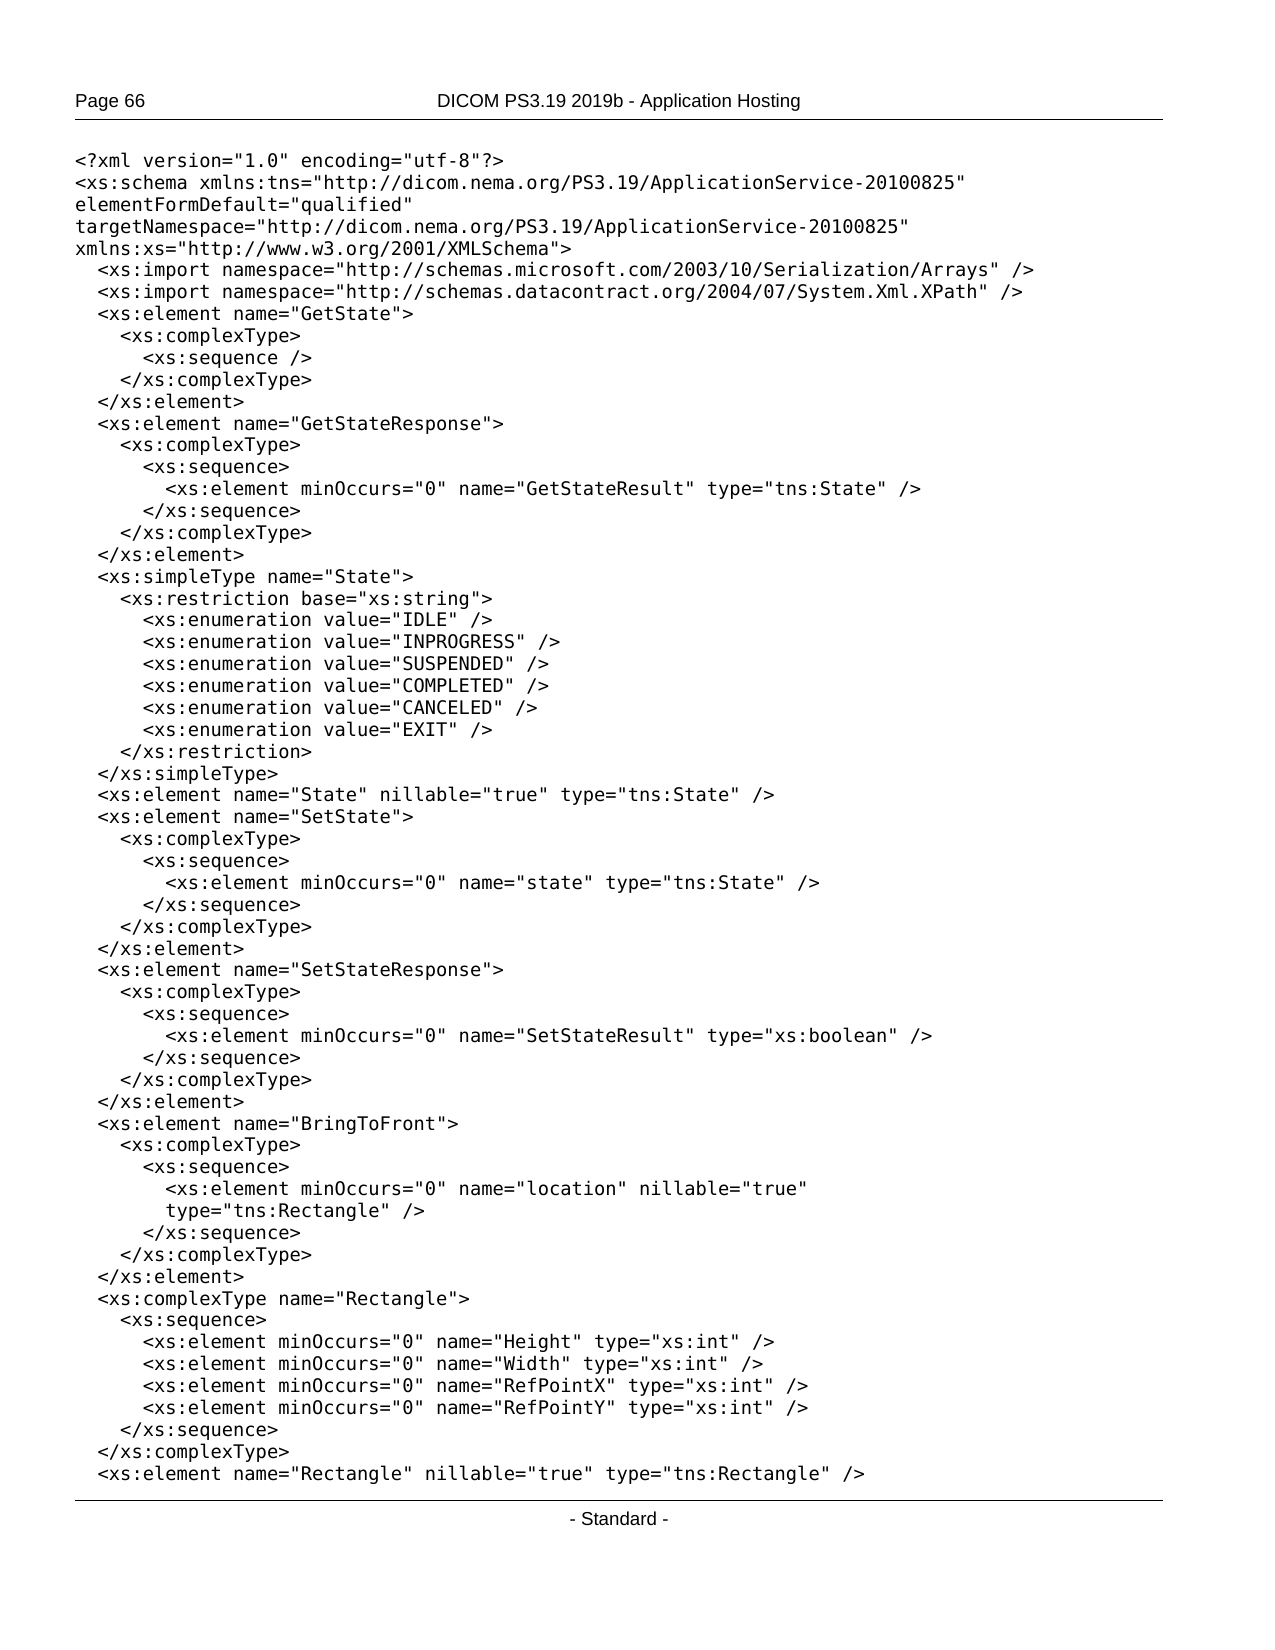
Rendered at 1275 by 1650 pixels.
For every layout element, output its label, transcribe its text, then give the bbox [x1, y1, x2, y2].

text <?xml version="1.0" encoding="utf-8"?> <xs:schema xmlns:tns="http://dicom.nema.org/PS3.19/ApplicationService-20100825" elementFormDefault="qualified" targetNamespace="http://dicom.nema.org/PS3.19/ApplicationService-20100825" xmlns:xs="http://www.w3.org/2001/XMLSchema"> <xs:import namespace="http://schemas.microsoft.com/2003/10/Serialization/Arrays" /> <xs:import namespace="http://schemas.datacontract.org/2004/07/System.Xml.XPath" /> <xs:element name="GetState"> <xs:complexType> <xs:sequence /> </xs:complexType> </xs:element> <xs:element name="GetStateResponse"> <xs:complexType> <xs:sequence> <xs:element minOccurs="0" name="GetStateResult" type="tns:State" /> </xs:sequence> </xs:complexType> </xs:element> <xs:simpleType name="State"> <xs:restriction base="xs:string"> <xs:enumeration value="IDLE" /> <xs:enumeration value="INPROGRESS" /> <xs:enumeration value="SUSPENDED" /> <xs:enumeration value="COMPLETED" /> <xs:enumeration value="CANCELED" /> <xs:enumeration value="EXIT" /> </xs:restriction> </xs:simpleType> <xs:element name="State" nillable="true" type="tns:State" /> <xs:element name="SetState"> <xs:complexType> <xs:sequence> <xs:element minOccurs="0" name="state" type="tns:State" /> </xs:sequence> </xs:complexType> </xs:element> <xs:element name="SetStateResponse"> <xs:complexType> <xs:sequence> <xs:element minOccurs="0" name="SetStateResult" type="xs:boolean" /> </xs:sequence> </xs:complexType> </xs:element> <xs:element name="BringToFront"> <xs:complexType> <xs:sequence> <xs:element minOccurs="0" name="location" nillable="true" type="tns:Rectangle" /> </xs:sequence> </xs:complexType> </xs:element> <xs:complexType name="Rectangle"> <xs:sequence> <xs:element minOccurs="0" name="Height" type="xs:int" /> <xs:element minOccurs="0" name="Width" type="xs:int" /> <xs:element minOccurs="0" name="RefPointX" type="xs:int" /> <xs:element minOccurs="0" name="RefPointY" type="xs:int" /> </xs:sequence> </xs:complexType> <xs:element name="Rectangle" nillable="true" type="tns:Rectangle" /> [75, 150, 1162, 1484]
